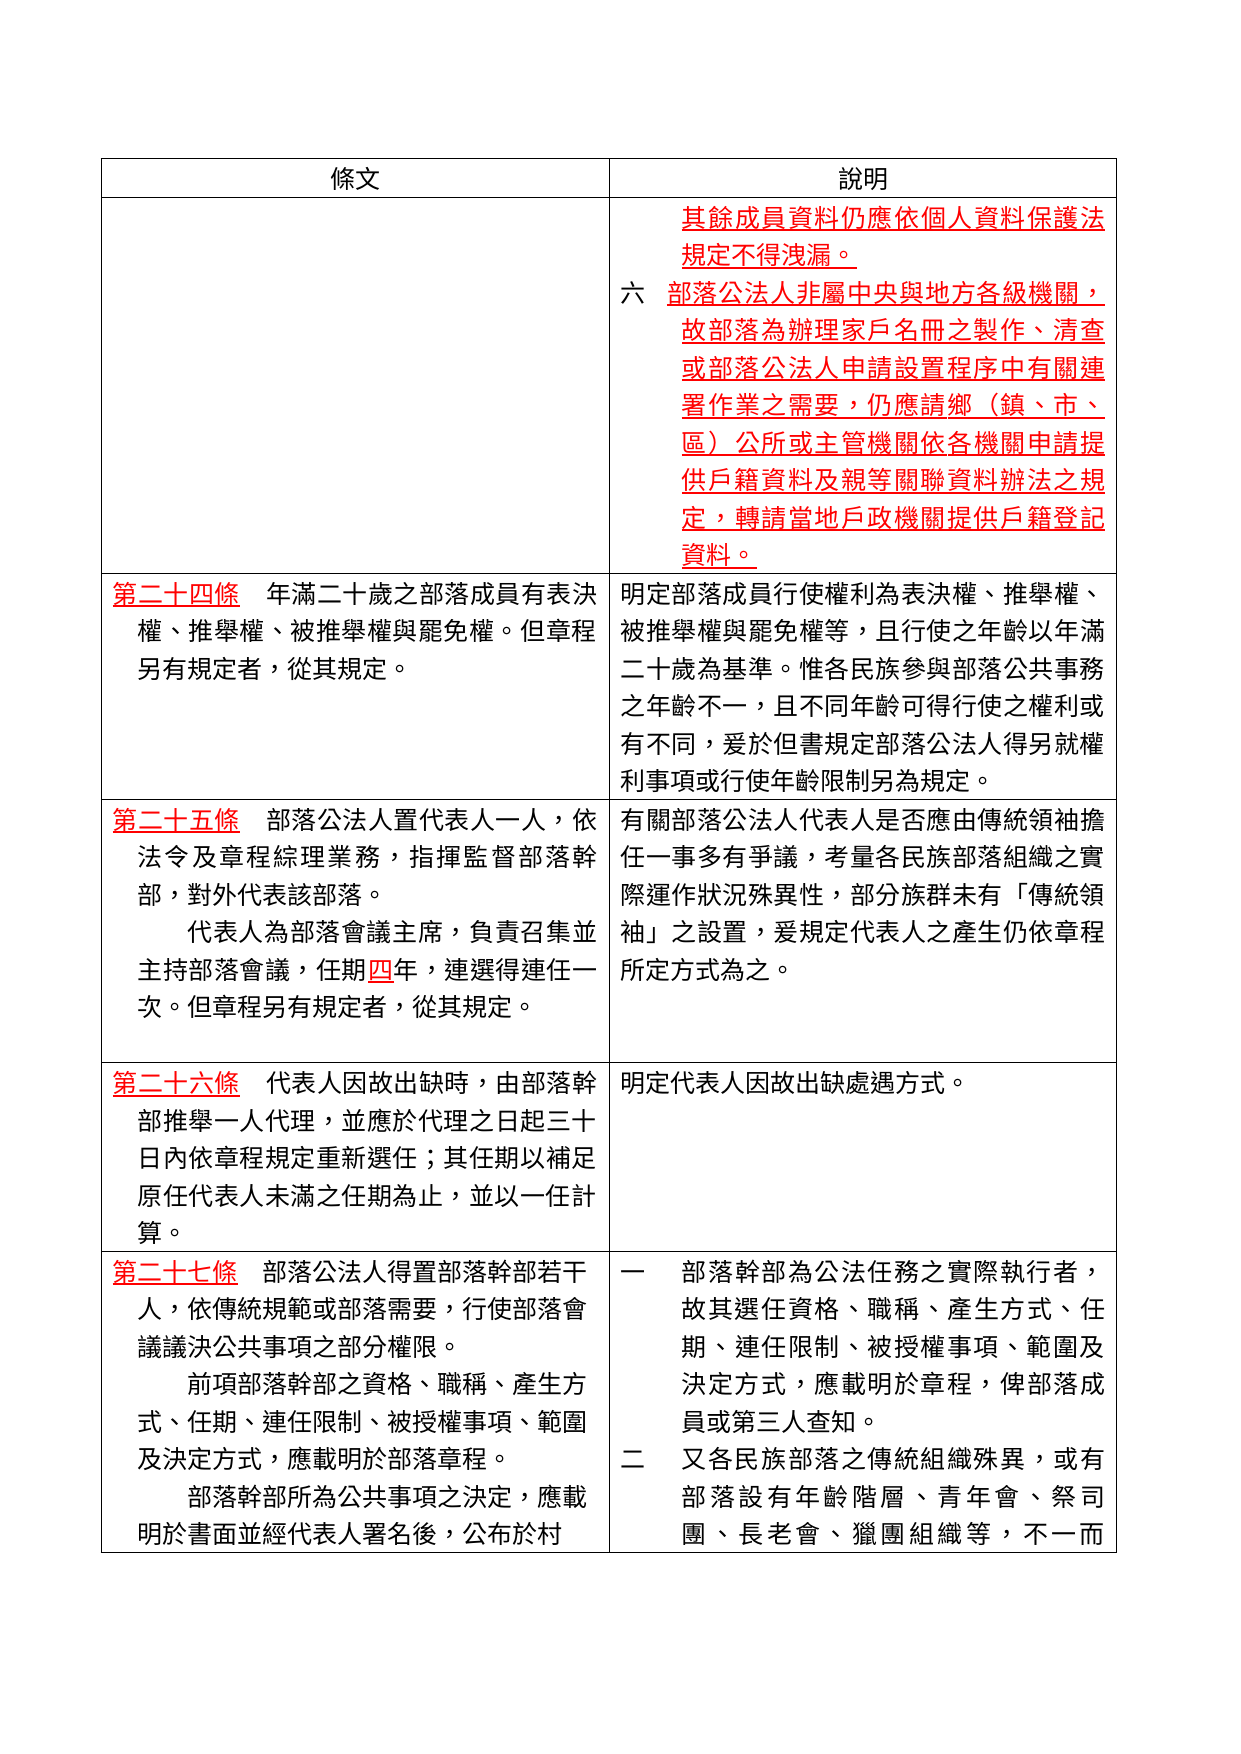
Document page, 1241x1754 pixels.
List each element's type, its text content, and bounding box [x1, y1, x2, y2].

table_cell 有關部落公法人代表人是否應由傳統領袖擔任一事多有爭議，考量各民族部落組織之實際運作狀況殊異性，部分族群未有「傳統領袖」之設置，爰規定代表人之產生仍依章程所定方式為之。 [610, 800, 1116, 1062]
table_cell 第二十七條 部落公法人得置部落幹部若干人，依傳統規範或部落需要，行使部落會議議決公共事項之部分權限。 前項部落幹部之資格、職稱、產生方式、任期、連任限制、被授權事項、範圍及決定方式，應載明於部落章程。 部落幹部所為公共事項之決定，應載明於書面並經代表人署名後，公布於村 [102, 1252, 609, 1552]
table_cell 部落幹部為公法任務之實際執行者，故其選任資格、職稱、產生方式、任期、連任限制、被授權事項、範圍及決定方式，應載明於章程，俾部落成員或第三人查知。 又各民族部落之傳統組織殊異，或有部落設有年齡階層、青年會、祭司團、長老會、獵團組織等，不一而 [610, 1252, 1116, 1552]
table_cell 第二十四條 年滿二十歲之部落成員有表決權、推舉權、被推舉權與罷免權。但章程另有規定者，從其規定。 [102, 574, 609, 799]
table_cell 明定代表人因故出缺處遇方式。 [610, 1063, 1116, 1251]
table_cell 第二十五條 部落公法人置代表人一人，依法令及章程綜理業務，指揮監督部落幹部，對外代表該部落。 代表人為部落會議主席，負責召集並主持部落會議，任期四年，連選得連任一次。但章程另有規定者，從其規定。 [102, 800, 609, 1062]
table_cell 第二十六條 代表人因故出缺時，由部落幹部推舉一人代理，並應於代理之日起三十日內依章程規定重新選任；其任期以補足原任代表人未滿之任期為止，並以一任計算。 [102, 1063, 609, 1251]
table_header 說明 [610, 159, 1116, 197]
table_cell 其餘成員資料仍應依個人資料保護法規定不得洩漏。 部落公法人非屬中央與地方各級機關，故部落為辦理家戶名冊之製作、清查或部落公法人申請設置程序中有關連署作業之需要，仍應請鄉（鎮、市、區）公所或主管機關依各機關申請提供戶籍資料及親等關聯資料辦法之規定，轉請當地戶政機關提供戶籍登記資料。 [610, 198, 1116, 573]
table_cell 明定部落成員行使權利為表決權、推舉權、被推舉權與罷免權等，且行使之年齡以年滿二十歲為基準。惟各民族參與部落公共事務之年齡不一，且不同年齡可得行使之權利或有不同，爰於但書規定部落公法人得另就權利事項或行使年齡限制另為規定。 [610, 574, 1116, 799]
table_cell [102, 198, 609, 573]
table_header 條文 [102, 159, 609, 197]
